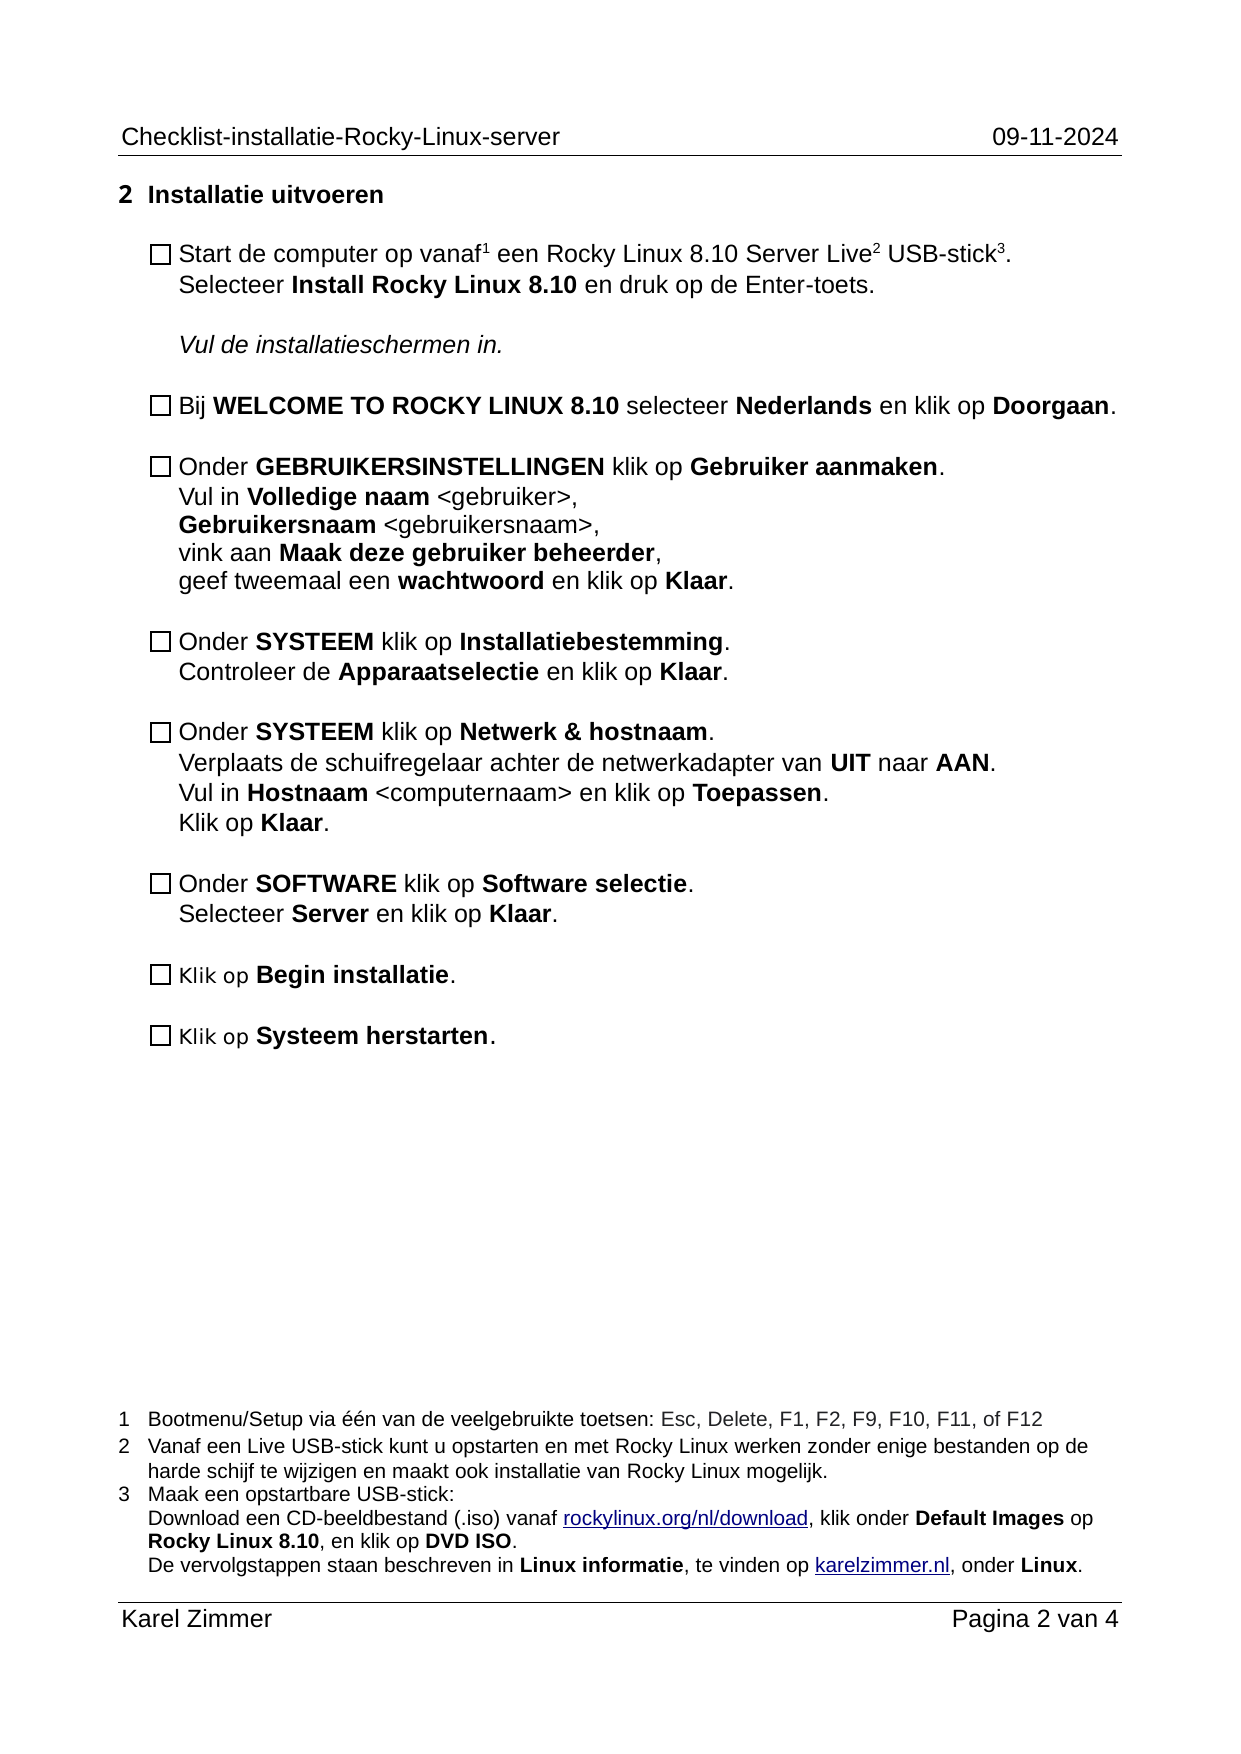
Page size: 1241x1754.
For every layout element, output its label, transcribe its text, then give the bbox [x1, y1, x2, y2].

table_cell [142, 300, 177, 330]
table_cell [118, 960, 142, 990]
table_cell [142, 330, 177, 360]
table_cell [142, 899, 177, 929]
table_cell Controleer de Apparaatselectie en klik op Klaar. [177, 657, 1122, 687]
table_header Start de computer op vanaf een Rocky Linux 8.10 Server Live USB-stick. [177, 239, 1122, 269]
table_header [118, 239, 142, 269]
table_cell [142, 778, 177, 808]
table_cell [118, 869, 142, 899]
table_cell [142, 451, 177, 482]
table_cell [142, 717, 177, 747]
table_cell [177, 596, 1122, 626]
table_cell [142, 808, 177, 838]
table_cell [142, 626, 177, 657]
table_cell [177, 300, 1122, 330]
table_cell [177, 990, 1122, 1020]
table_cell [118, 808, 142, 838]
table_cell [142, 687, 177, 717]
table_cell [142, 421, 177, 451]
table_cell [118, 360, 142, 391]
table_cell [142, 596, 177, 626]
table_cell [118, 482, 142, 596]
table_cell [118, 687, 142, 717]
table_cell [118, 421, 142, 451]
table_cell Onder SOFTWARE klik op Software selectie. [177, 869, 1122, 899]
table_cell [118, 748, 142, 778]
table_cell [118, 717, 142, 747]
table_cell [118, 778, 142, 808]
table_cell [118, 269, 142, 300]
table_cell [118, 330, 142, 360]
table_cell Onder GEBRUIKERSINSTELLINGEN klik op Gebruiker aanmaken. [177, 451, 1122, 482]
table_cell [142, 960, 177, 990]
table_cell [142, 869, 177, 899]
table_cell [142, 1020, 177, 1052]
table_cell [177, 687, 1122, 717]
table_cell [177, 839, 1122, 869]
table_cell Verplaats de schuifregelaar achter de netwerkadapter van UIT naar AAN. [177, 748, 1122, 778]
table_cell [118, 1020, 142, 1052]
table_cell [142, 269, 177, 300]
list Installatie uitvoeren [118, 177, 1122, 211]
table_cell Vul in Volledige naam <GEBRUIKER>, Gebruikersnaam <gebruikersnaam>, vink aan Maak deze gebruiker beheerder, geef tweemaal een wachtwoord en klik op Klaar. [177, 482, 1122, 596]
table_cell Selecteer Install Rocky Linux 8.10 en druk op de Enter-toets. [177, 269, 1122, 300]
table_cell Klik op Systeem herstarten. [177, 1020, 1122, 1052]
table_cell Onder SYSTEEM klik op Installatiebestemming. [177, 626, 1122, 657]
table_header [142, 239, 177, 269]
table_cell [177, 421, 1122, 451]
table_cell Onder SYSTEEM klik op Netwerk & hostnaam. [177, 717, 1122, 747]
table_cell [142, 391, 177, 421]
table_cell [118, 990, 142, 1020]
table_cell Klik op Klaar. [177, 808, 1122, 838]
table_cell [118, 657, 142, 687]
table_cell [118, 596, 142, 626]
table_cell Bij WELCOME TO ROCKY LINUX 8.10 selecteer Nederlands en klik op Doorgaan. [177, 391, 1122, 421]
table_cell Selecteer Server en klik op Klaar. [177, 899, 1122, 929]
table_cell Vul in Hostnaam <computernaam> en klik op Toepassen. [177, 778, 1122, 808]
table_cell [118, 451, 142, 482]
table_cell [142, 839, 177, 869]
table_cell Klik op Begin installatie. [177, 960, 1122, 990]
table_cell [142, 748, 177, 778]
table_cell [142, 482, 177, 596]
table_cell [177, 929, 1122, 960]
table_cell [118, 391, 142, 421]
table_cell Vul de installatieschermen in. [177, 330, 1122, 360]
table_cell [177, 360, 1122, 391]
table_cell [142, 929, 177, 960]
table_cell [142, 990, 177, 1020]
table_cell [118, 300, 142, 330]
table_cell [118, 626, 142, 657]
table_cell [118, 899, 142, 929]
table_cell [142, 360, 177, 391]
table_cell [142, 657, 177, 687]
table_cell [118, 839, 142, 869]
table_cell [118, 929, 142, 960]
